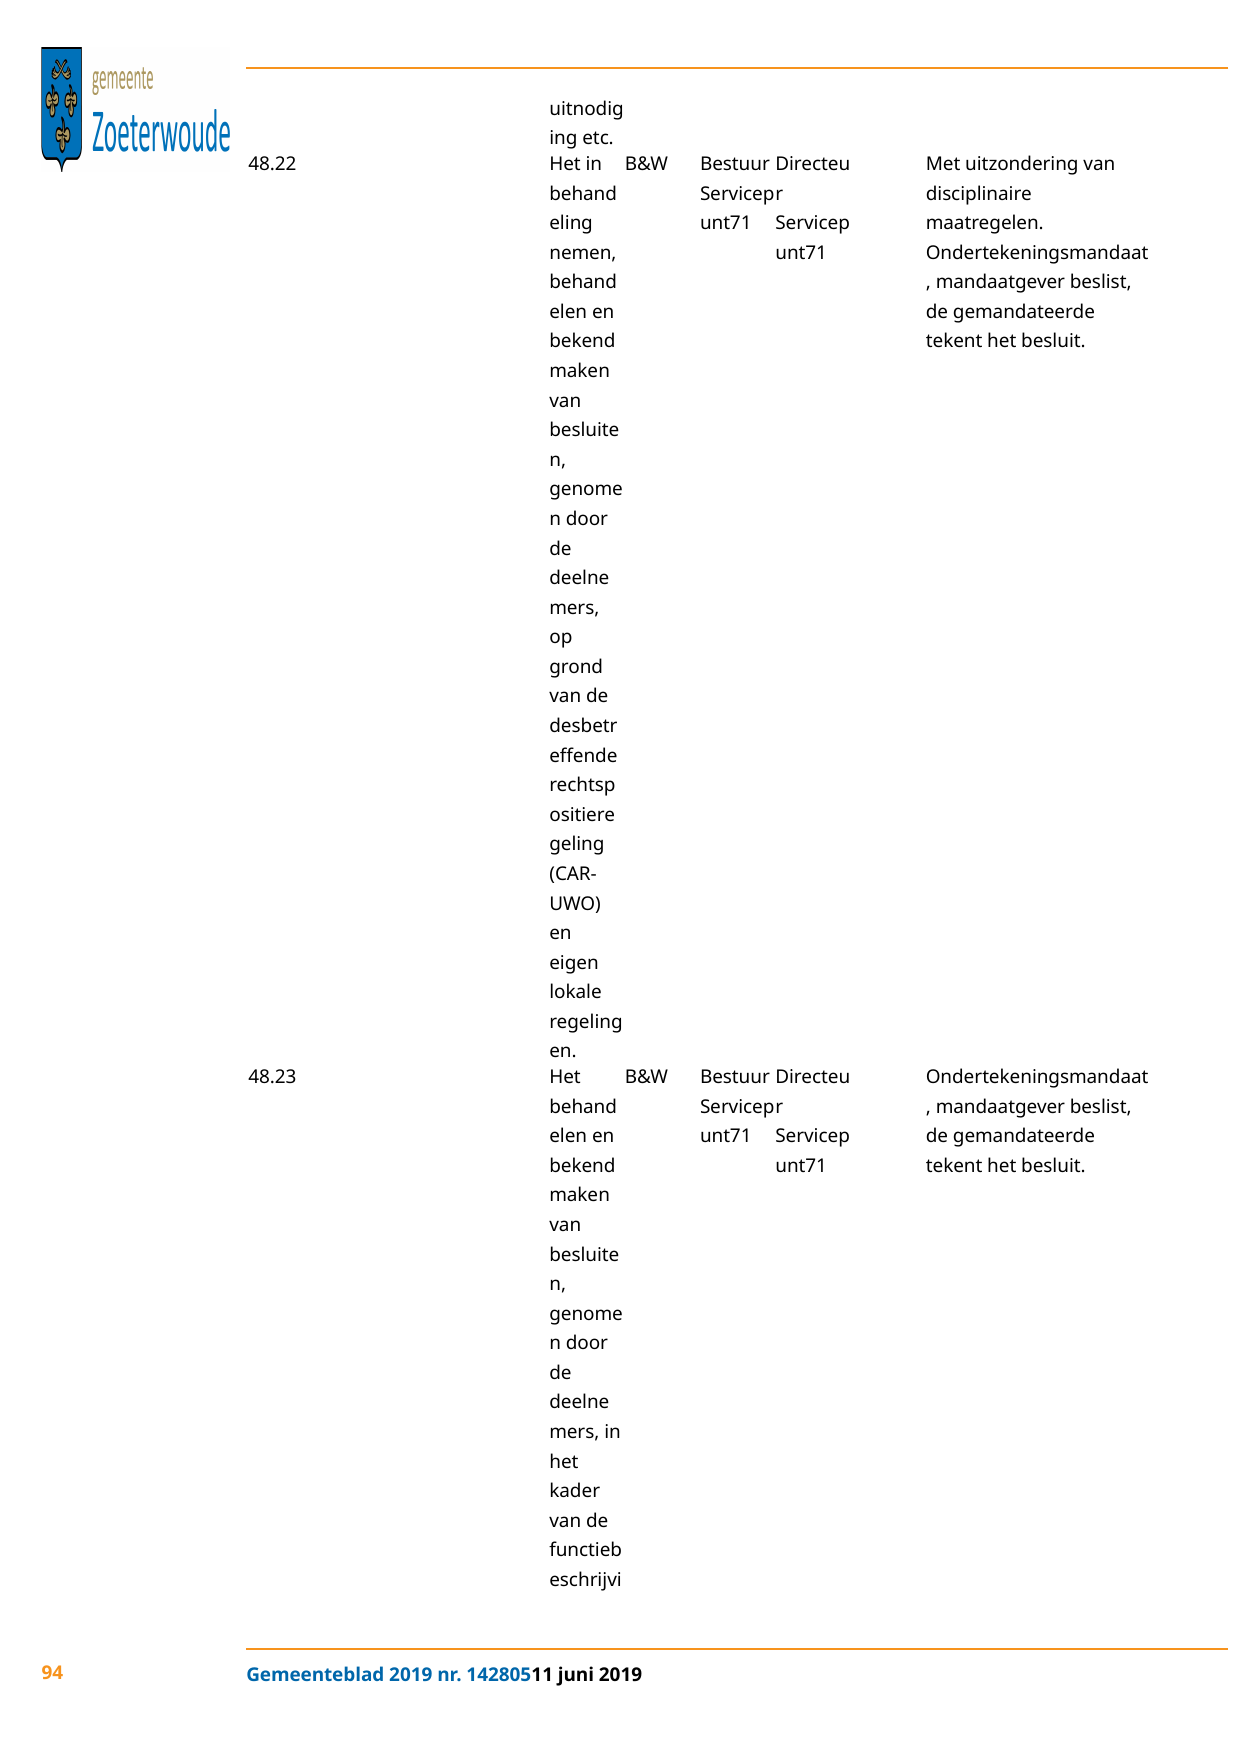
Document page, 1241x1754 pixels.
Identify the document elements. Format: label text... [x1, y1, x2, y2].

table_cell Het behandelen en bekendmaken van besluiten, genomen door de deelnemers, in het kader van de functiebeschrijvi [549, 1063, 624, 1592]
table_cell B&W [625, 150, 700, 1063]
table_cell Bestuur Servicepunt71 [700, 150, 775, 1063]
table_cell 48.23 [248, 1063, 323, 1592]
table_cell [775, 95, 850, 150]
table_cell Met uitzondering van disciplinaire maatregelen. Ondertekeningsmandaat, mandaatgever beslist, de gemandateerde tekent het besluit. [926, 150, 1152, 1063]
table_cell [323, 150, 549, 1063]
table_cell [850, 1063, 926, 1592]
table_cell [323, 95, 549, 150]
table_cell Directeur Servicepunt71 [775, 150, 850, 1063]
table_cell [248, 95, 323, 150]
table_cell 48.22 [248, 150, 323, 1063]
picture [41, 47, 231, 172]
table_cell [700, 95, 775, 150]
table_cell Ondertekeningsmandaat, mandaatgever beslist, de gemandateerde tekent het besluit. [926, 1063, 1152, 1592]
table_cell Het in behandeling nemen, behandelen en bekendmaken van besluiten, genomen door de deelnemers, op grond van de desbetreffende rechtspositieregeling (CAR-UWO) en eigen lokale regelingen. [549, 150, 624, 1063]
table_cell [850, 95, 926, 150]
table_cell B&W [625, 1063, 700, 1592]
table_cell [625, 95, 700, 150]
table_cell [323, 1063, 549, 1592]
table_cell [926, 95, 1152, 150]
table_cell Bestuur Servicepunt71 [700, 1063, 775, 1592]
table_cell [850, 150, 926, 1063]
table_cell Directeur Servicepunt71 [775, 1063, 850, 1592]
table_cell uitnodiging etc. [549, 95, 624, 150]
